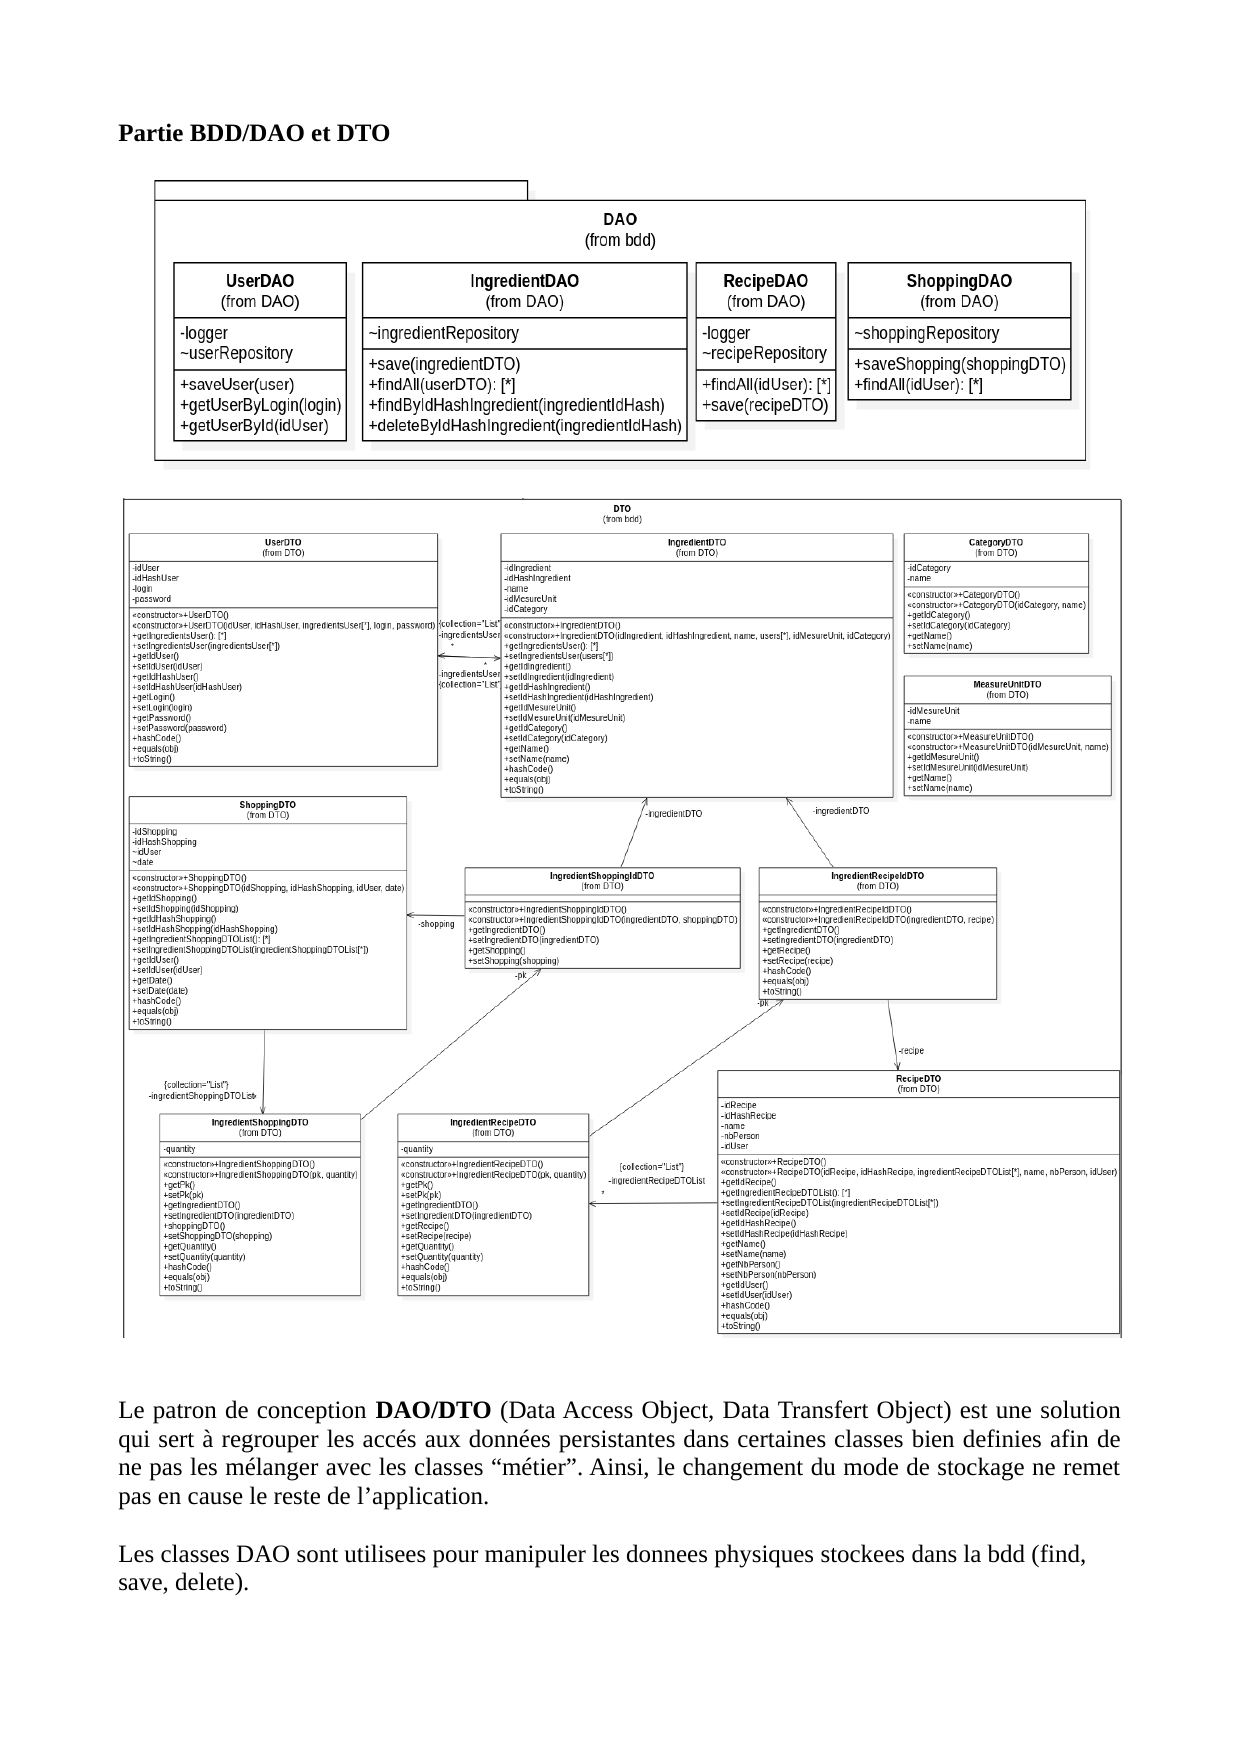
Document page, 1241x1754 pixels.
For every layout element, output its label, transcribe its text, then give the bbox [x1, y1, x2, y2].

text Les classes DAO sont utilisees pour manipuler les donnees physiques stockees dans la bdd (find, save, delete). [118, 1539, 1122, 1596]
text Le patron de conception DAO/DTO (Data Access Object, Data Transfert Object) est une solution qui sert à regrouper les accés aux données persistantes dans certaines classes bien definies afin de ne pas les mélanger avec les classes “métier”. Ainsi, le changement du mode de stockage ne remet pas en cause le reste de l’application. [118, 1395, 1122, 1510]
picture [149, 175, 1091, 470]
text Partie BDD/DAO et DTO [118, 118, 1122, 147]
picture [118, 498, 1123, 1338]
